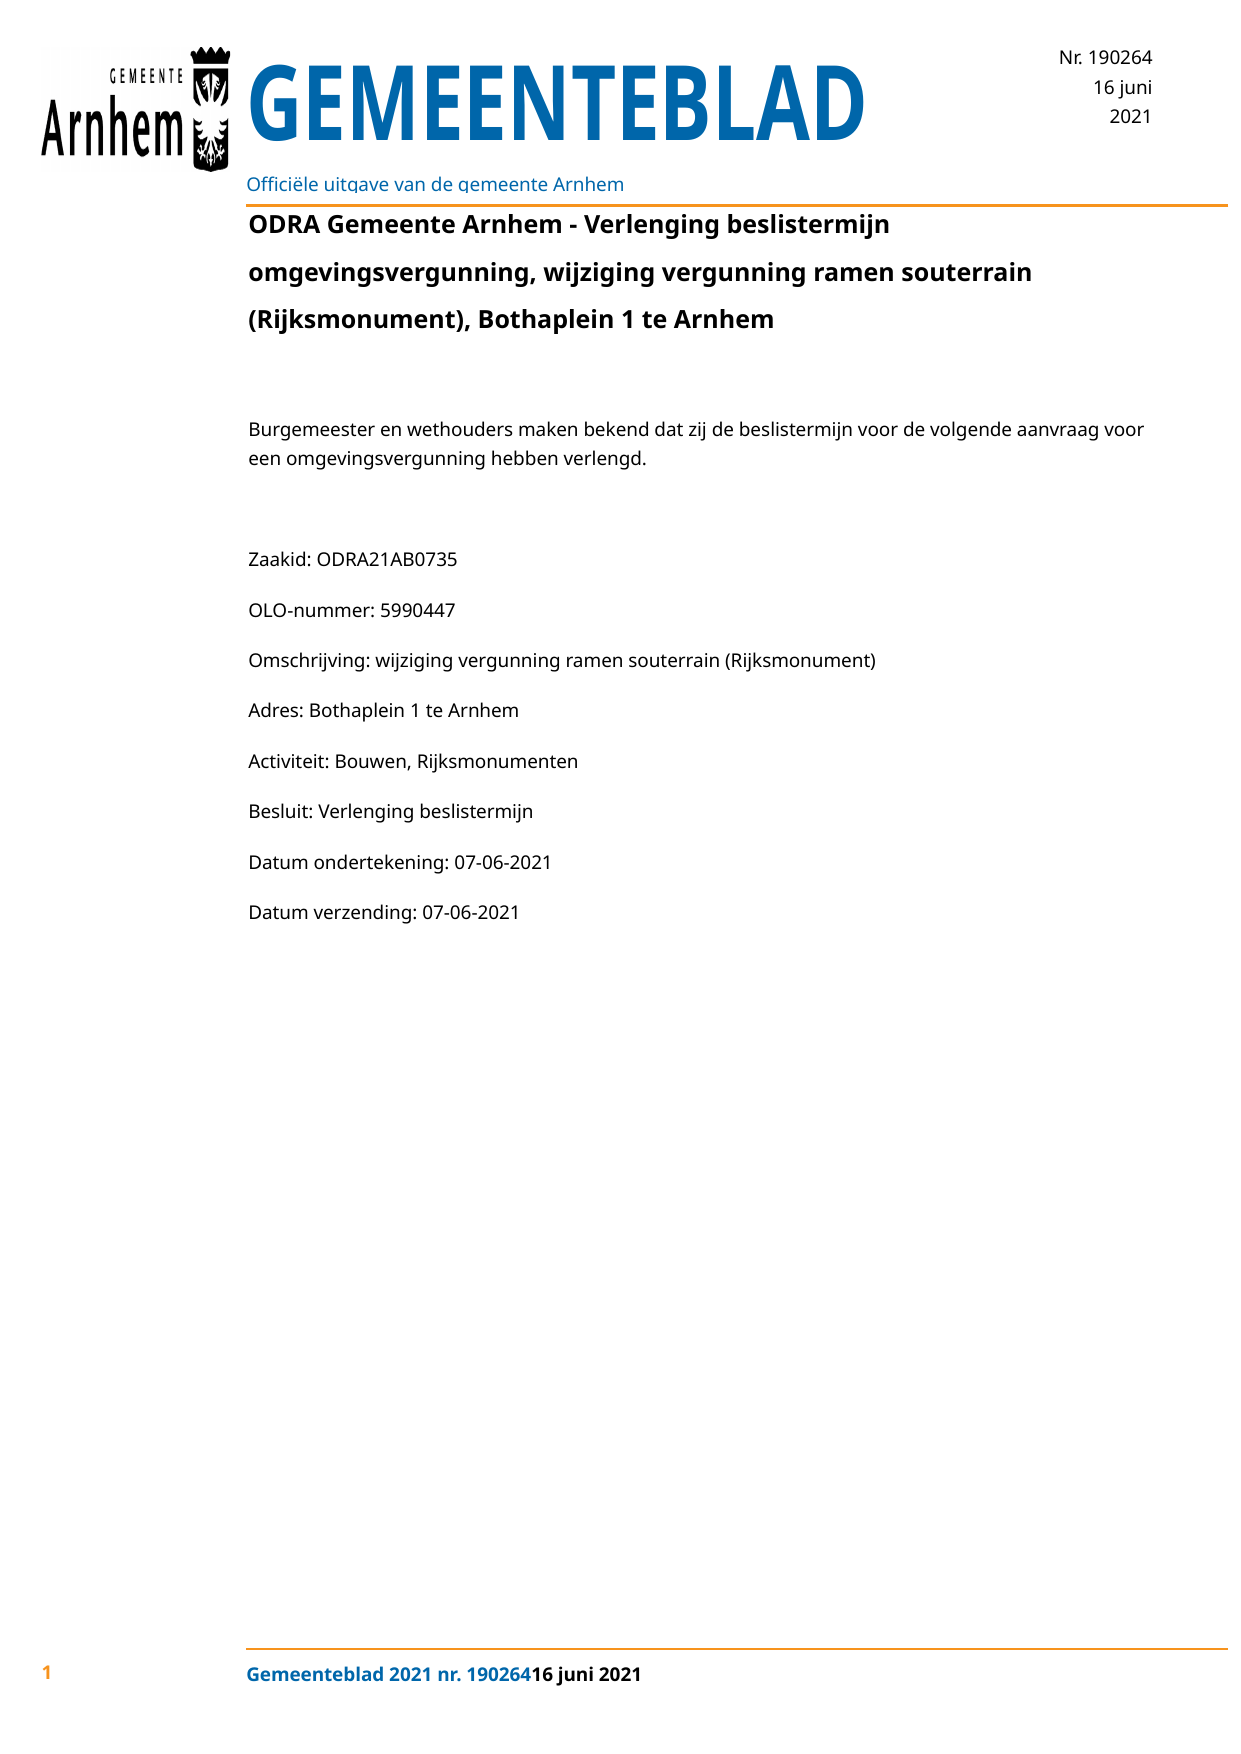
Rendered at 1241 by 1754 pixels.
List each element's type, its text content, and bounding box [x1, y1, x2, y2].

text Adres: Bothaplein 1 te Arnhem [248, 698, 1152, 723]
text Zaakid: ODRA21AB0735 [248, 546, 1152, 572]
text ODRA Gemeente Arnhem - Verlenging beslistermijn omgevingsvergunning, wijziging vergunning ramen souterrain (Rijksmonument), Bothaplein 1 te Arnhem [248, 207, 1152, 336]
text Besluit: Verlenging beslistermijn [248, 798, 1152, 824]
picture [41, 47, 231, 172]
text Omschrijving: wijziging vergunning ramen souterrain (Rijksmonument) [248, 647, 1152, 673]
text OLO-nummer: 5990447 [248, 597, 1152, 622]
text Burgemeester en wethouders maken bekend dat zij de beslistermijn voor de volgende aanvraag voor een omgevingsvergunning hebben verlengd. [248, 416, 1152, 471]
text Activiteit: Bouwen, Rijksmonumenten [248, 748, 1152, 774]
text Datum verzending: 07-06-2021 [248, 899, 1152, 925]
text Datum ondertekening: 07-06-2021 [248, 849, 1152, 874]
